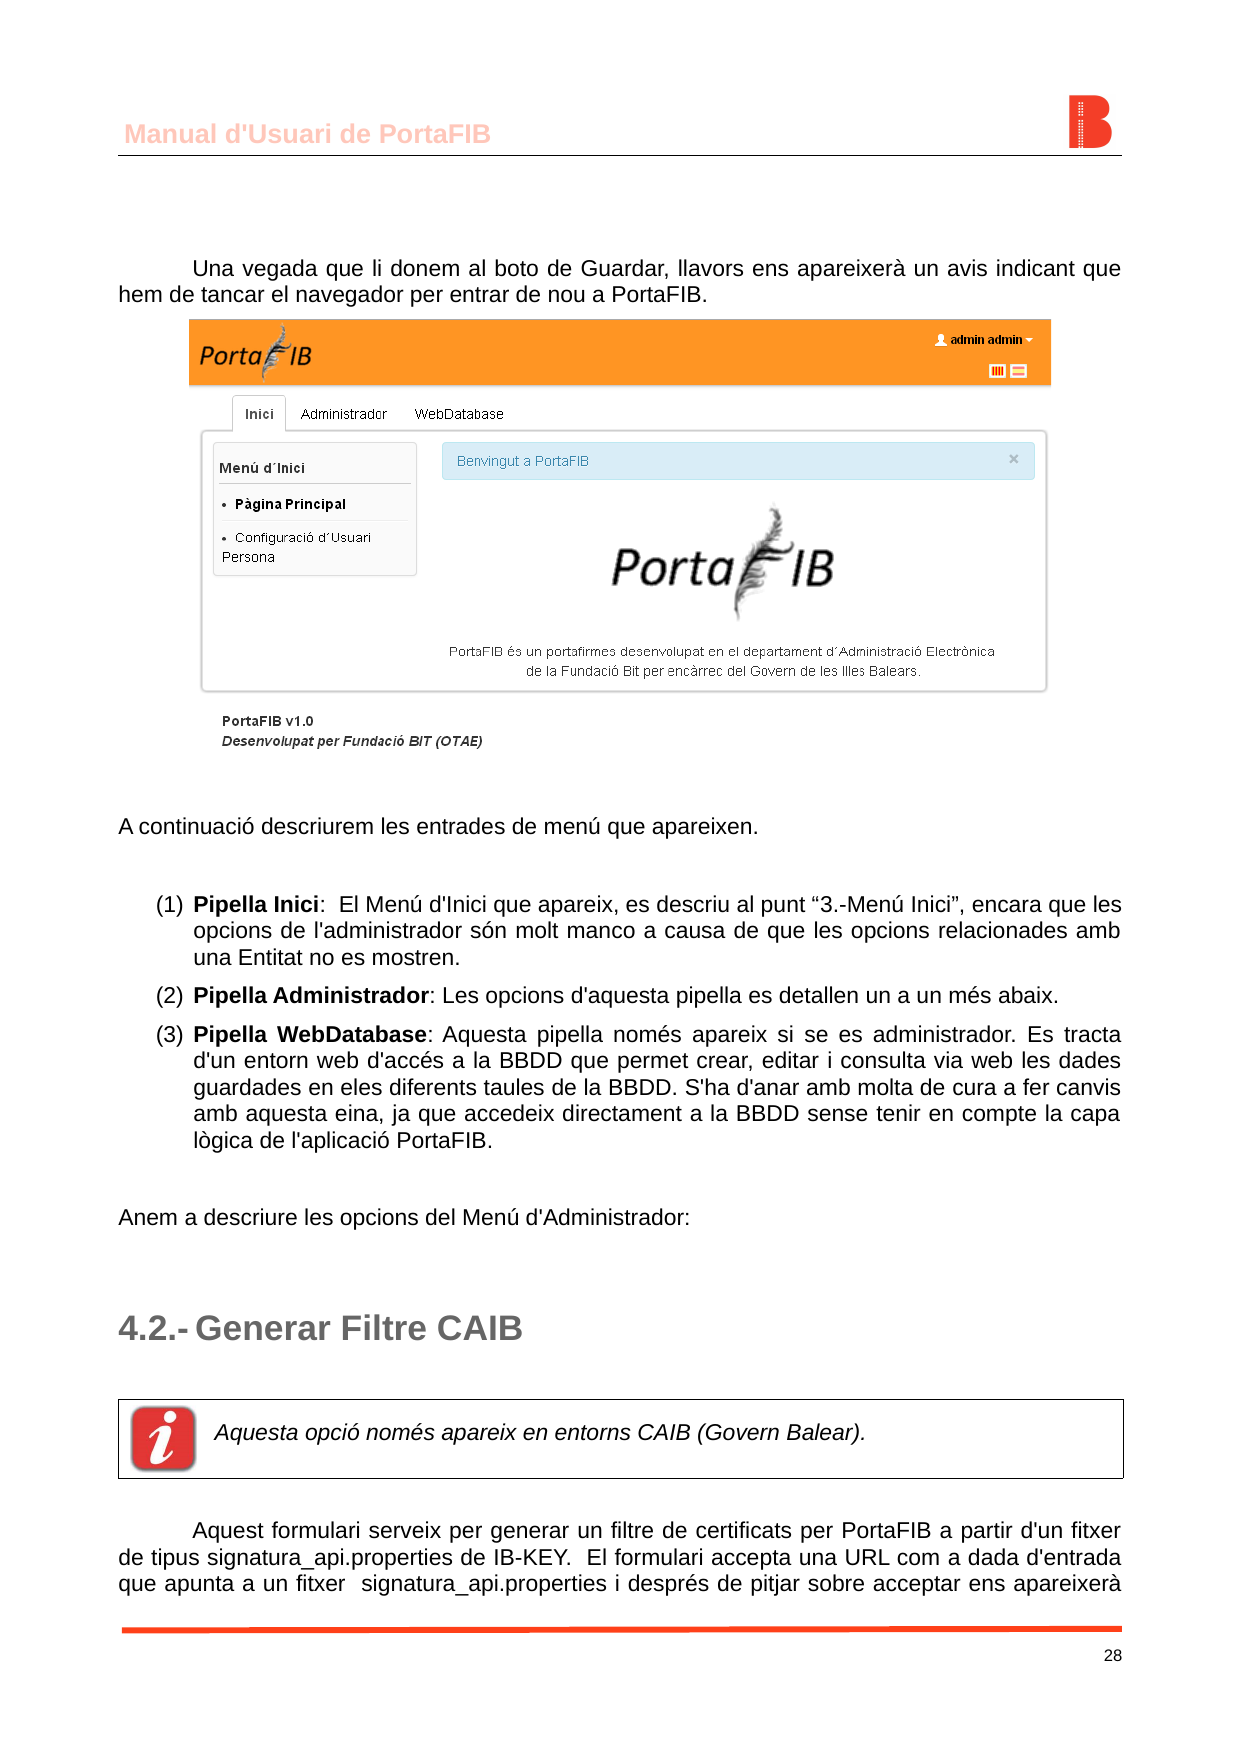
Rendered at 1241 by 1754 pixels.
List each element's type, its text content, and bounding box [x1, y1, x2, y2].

list Pipella WebDatabase: Aquesta pipella només apareix si se es administrador. Es tracta d'un entorn web d'accés a la BBDD que permet crear, editar i consulta via web les dades guardades en eles diferents taules de la BBDD. S'ha d'anar amb molta de cura a fer canvis amb aquesta eina, ja que accedeix directament a la BBDD sense tenir en compte la capa lògica de l'aplicació PortaFIB. [156, 1021, 1122, 1153]
text Una vegada que li donem al boto de Guardar, llavors ens apareixerà un avis indicant que hem de tancar el navegador per entrar de nou a PortaFIB. [118, 254, 1122, 307]
list Pipella Inici: El Menú d'Inici que apareix, es descriu al punt “3.-Menú Inici”, encara que les opcions de l'administrador són molt manco a causa de que les opcions relacionades amb una Entitat no es mostren. [156, 891, 1122, 970]
list Pipella Administrador: Les opcions d'aquesta pipella es detallen un a un més abaix. [156, 982, 1122, 1009]
subtitle Generar Filtre CAIB [118, 1307, 1122, 1348]
text Anem a descriure les opcions del Menú d'Administrador: [118, 1204, 1122, 1231]
picture [129, 1405, 198, 1473]
text A continuació descriurem les entrades de menú que apareixen. [118, 813, 1122, 839]
picture [1063, 94, 1117, 150]
table_header [119, 1400, 209, 1478]
text Aquest formulari serveix per generar un filtre de certificats per PortaFIB a partir d'un fitxer de tipus signatura_api.properties de IB-KEY. El formulari accepta una URL com a dada d'entrada que apunta a un fitxer signatura_api.properties i després de pitjar sobre acceptar ens apareixerà [118, 1517, 1122, 1596]
picture [189, 319, 1052, 762]
table_header Aquesta opció només apareix en entorns CAIB (Govern Balear). [209, 1400, 1123, 1478]
